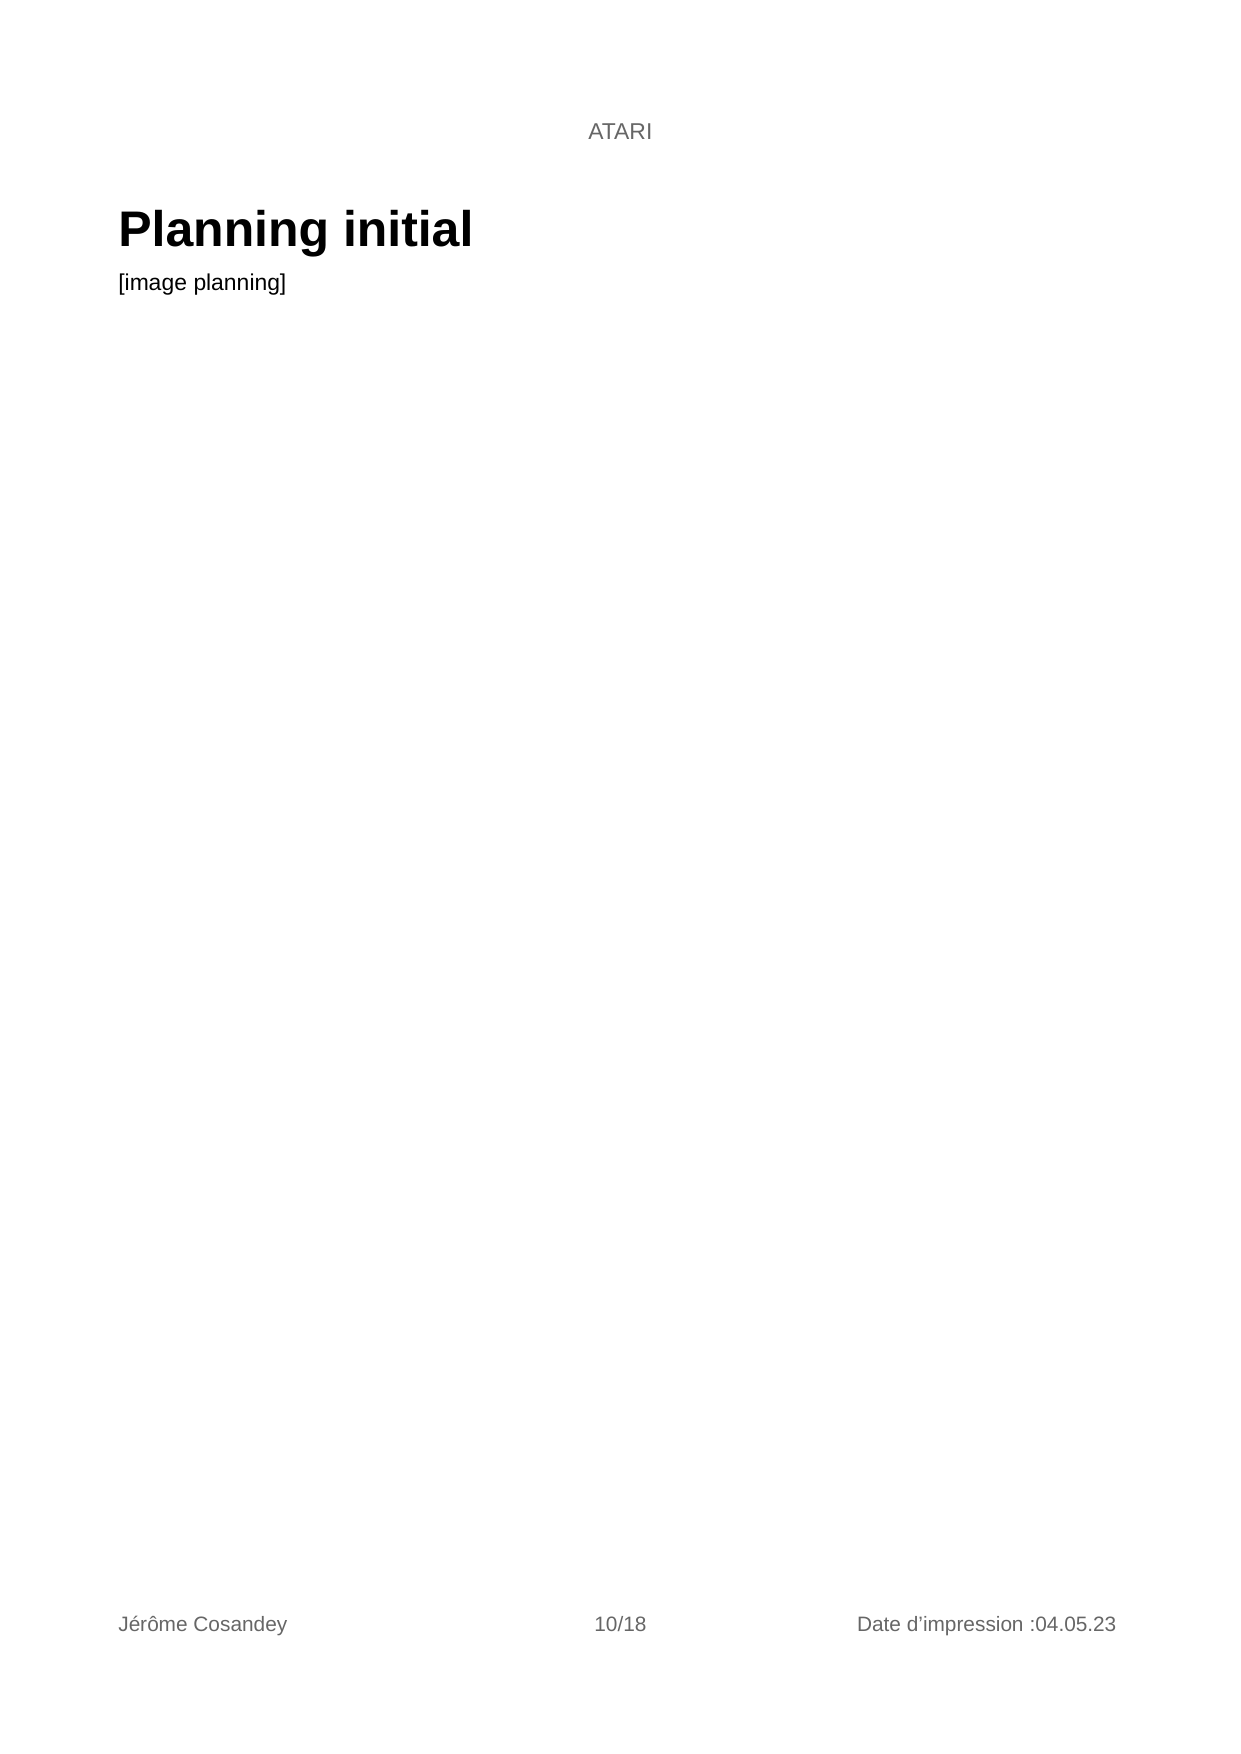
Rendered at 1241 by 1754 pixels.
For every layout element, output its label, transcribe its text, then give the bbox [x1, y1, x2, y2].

text [image planning] [118, 269, 1122, 295]
subtitle Planning initial [118, 199, 1122, 256]
